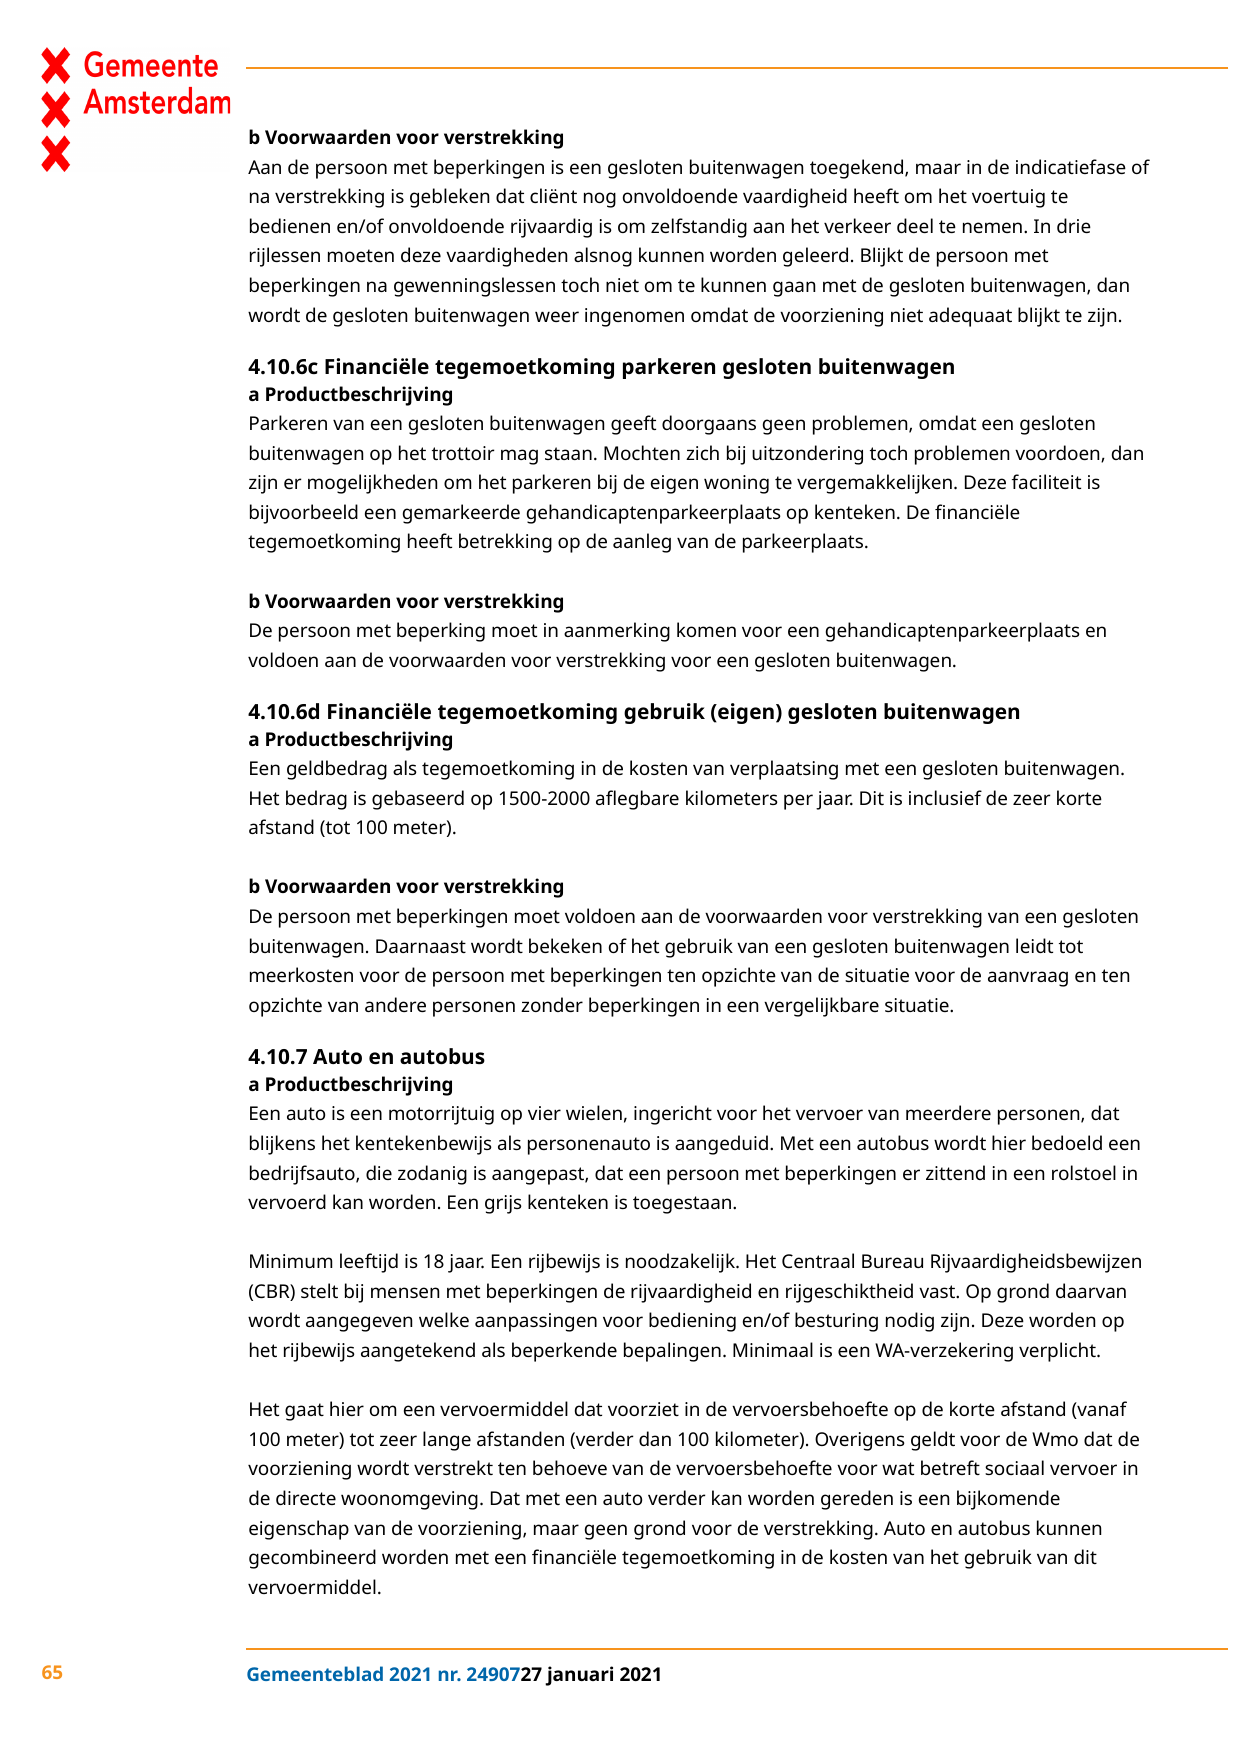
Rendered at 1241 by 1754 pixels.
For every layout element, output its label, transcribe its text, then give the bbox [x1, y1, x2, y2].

text a Productbeschrijving [248, 1071, 1152, 1097]
text 4.10.7 Auto en autobus [248, 1042, 1152, 1071]
text 4.10.6c Financiële tegemoetkoming parkeren gesloten buitenwagen [248, 352, 1152, 381]
text b Voorwaarden voor verstrekking [248, 588, 1152, 613]
text De persoon met beperkingen moet voldoen aan de voorwaarden voor verstrekking van een gesloten buitenwagen. Daarnaast wordt bekeken of het gebruik van een gesloten buitenwagen leidt tot meerkosten voor de persoon met beperkingen ten opzichte van de situatie voor de aanvraag en ten opzichte van andere personen zonder beperkingen in een vergelijkbare situatie. [248, 903, 1152, 1018]
text Een auto is een motorrijtuig op vier wielen, ingericht voor het vervoer van meerdere personen, dat blijkens het kentekenbewijs als personenauto is aangeduid. Met een autobus wordt hier bedoeld een bedrijfsauto, die zodanig is aangepast, dat een persoon met beperkingen er zittend in een rolstoel in vervoerd kan worden. Een grijs kenteken is toegestaan. [248, 1101, 1152, 1215]
text 4.10.6d Financiële tegemoetkoming gebruik (eigen) gesloten buitenwagen [248, 697, 1152, 726]
text a Productbeschrijving [248, 381, 1152, 406]
text Parkeren van een gesloten buitenwagen geeft doorgaans geen problemen, omdat een gesloten buitenwagen op het trottoir mag staan. Mochten zich bij uitzondering toch problemen voordoen, dan zijn er mogelijkheden om het parkeren bij de eigen woning te vergemakkelijken. Deze faciliteit is bijvoorbeeld een gemarkeerde gehandicaptenparkeerplaats op kenteken. De financiële tegemoetkoming heeft betrekking op de aanleg van de parkeerplaats. [248, 410, 1152, 554]
text De persoon met beperking moet in aanmerking komen voor een gehandicaptenparkeerplaats en voldoen aan de voorwaarden voor verstrekking voor een gesloten buitenwagen. [248, 617, 1152, 673]
text Aan de persoon met beperkingen is een gesloten buitenwagen toegekend, maar in de indicatiefase of na verstrekking is gebleken dat cliënt nog onvoldoende vaardigheid heeft om het voertuig te bedienen en/of onvoldoende rijvaardig is om zelfstandig aan het verkeer deel te nemen. In drie rijlessen moeten deze vaardigheden alsnog kunnen worden geleerd. Blijkt de persoon met beperkingen na gewenningslessen toch niet om te kunnen gaan met de gesloten buitenwagen, dan wordt de gesloten buitenwagen weer ingenomen omdat de voorziening niet adequaat blijkt te zijn. [248, 154, 1152, 328]
text b Voorwaarden voor verstrekking [248, 874, 1152, 899]
text b Voorwaarden voor verstrekking [248, 124, 1152, 150]
text a Productbeschrijving [248, 726, 1152, 752]
text Minimum leeftijd is 18 jaar. Een rijbewijs is noodzakelijk. Het Centraal Bureau Rijvaardigheidsbewijzen (CBR) stelt bij mensen met beperkingen de rijvaardigheid en rijgeschiktheid vast. Op grond daarvan wordt aangegeven welke aanpassingen voor bediening en/of besturing nodig zijn. Deze worden op het rijbewijs aangetekend als beperkende bepalingen. Minimaal is een WA-verzekering verplicht. [248, 1248, 1152, 1363]
text Het gaat hier om een vervoermiddel dat voorziet in de vervoersbehoefte op de korte afstand (vanaf 100 meter) tot zeer lange afstanden (verder dan 100 kilometer). Overigens geldt voor de Wmo dat de voorziening wordt verstrekt ten behoeve van de vervoersbehoefte voor wat betreft sociaal vervoer in de directe woonomgeving. Dat met een auto verder kan worden gereden is een bijkomende eigenschap van de voorziening, maar geen grond voor de verstrekking. Auto en autobus kunnen gecombineerd worden met een financiële tegemoetkoming in de kosten van het gebruik van dit vervoermiddel. [248, 1396, 1152, 1599]
text Een geldbedrag als tegemoetkoming in de kosten van verplaatsing met een gesloten buitenwagen. Het bedrag is gebaseerd op 1500-2000 aflegbare kilometers per jaar. Dit is inclusief de zeer korte afstand (tot 100 meter). [248, 755, 1152, 840]
picture [41, 47, 231, 172]
